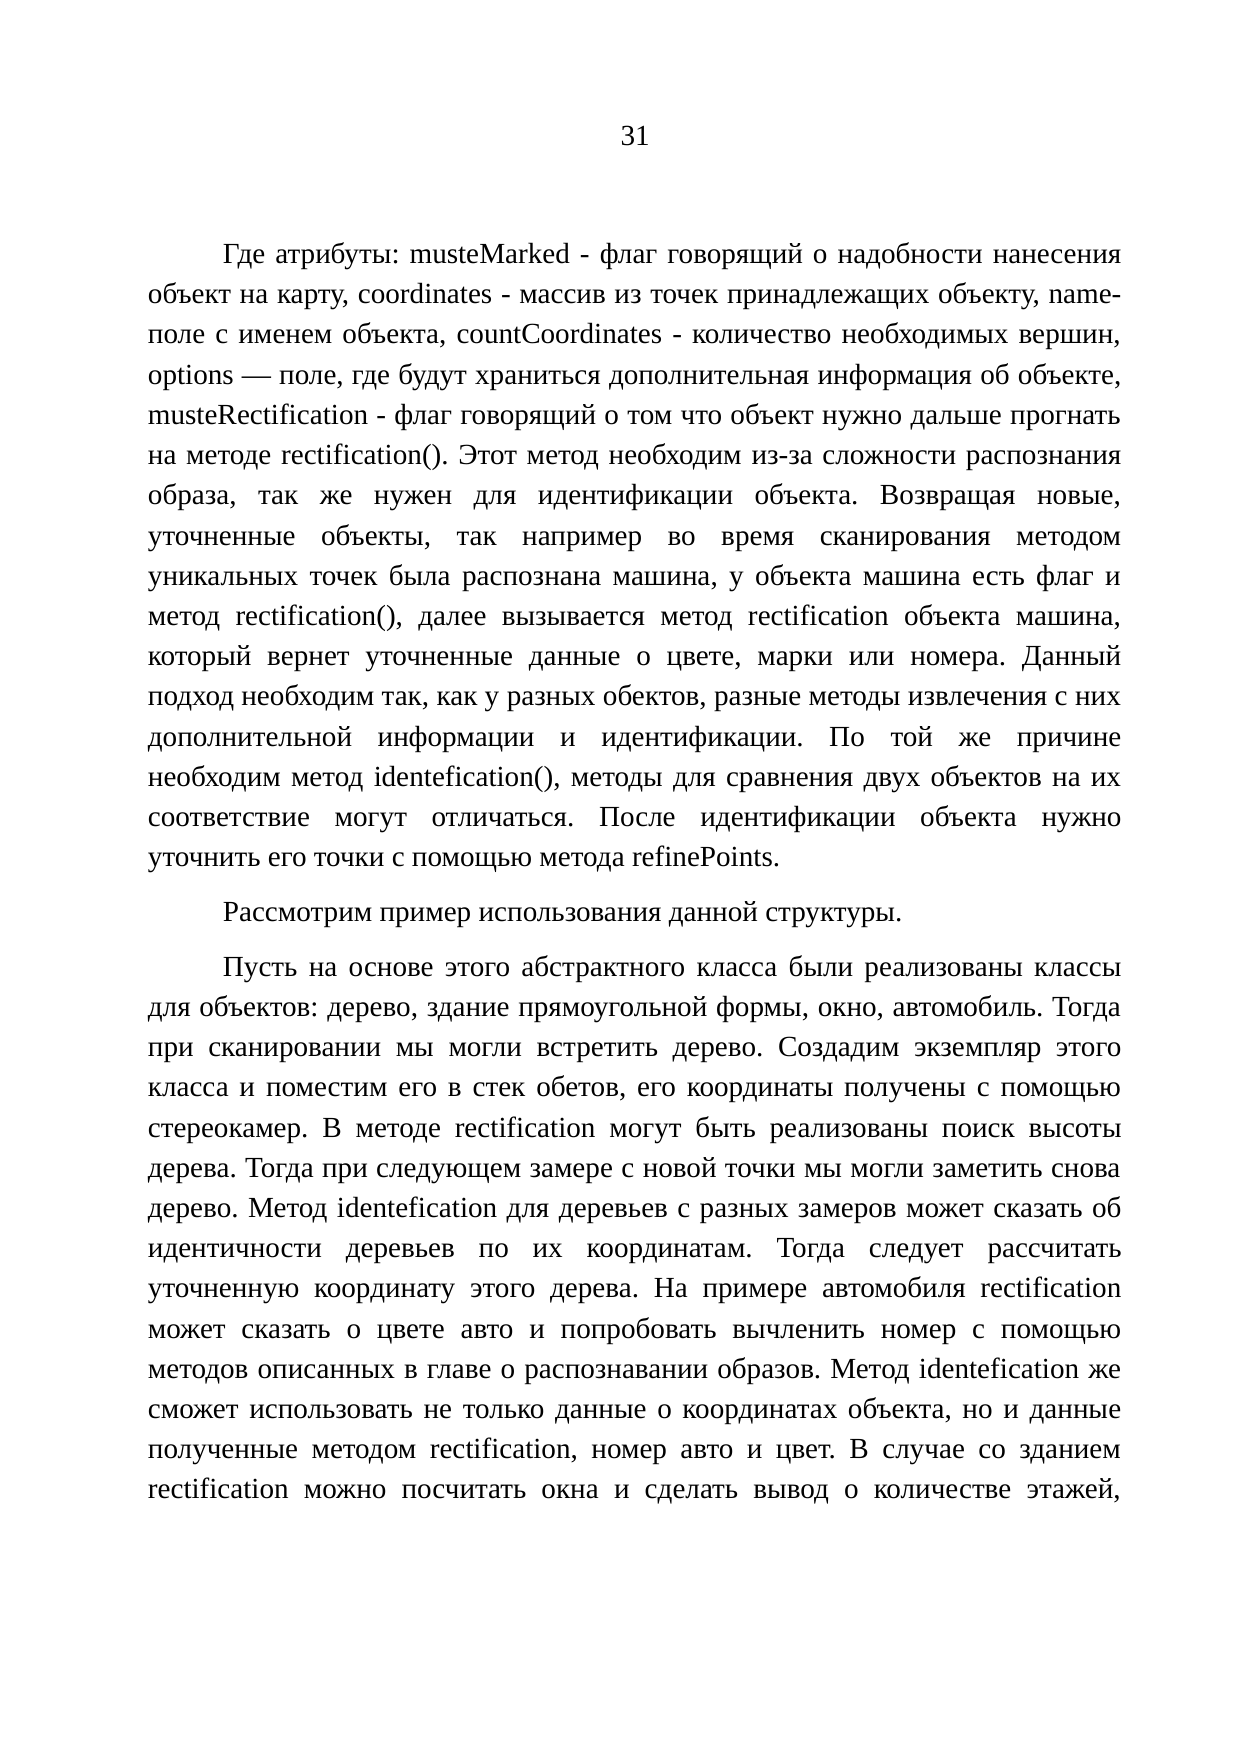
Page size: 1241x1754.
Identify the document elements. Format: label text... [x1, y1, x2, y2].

text Пусть на основе этого абстрактного класса были реализованы классы для объектов: дерево, здание прямоугольной формы, окно, автомобиль. Тогда при сканировании мы могли встретить дерево. Создадим экземпляр этого класса и поместим его в стек обетов, его координаты получены с помощью стереокамер. В методе rectification могут быть реализованы поиск высоты дерева. Тогда при следующем замере с новой точки мы могли заметить снова дерево. Метод identefication для деревьев с разных замеров может сказать об идентичности деревьев по их координатам. Тогда следует рассчитать уточненную координату этого дерева. На примере автомобиля rectification может сказать о цвете авто и попробовать вычленить номер с помощью методов описанных в главе о распознавании образов. Метод identefication же сможет использовать не только данные о координатах объекта, но и данные полученные методом rectification, номер авто и цвет. В случае со зданием rectification можно посчитать окна и сделать вывод о количестве этажей, [148, 949, 1122, 1505]
text Рассмотрим пример использования данной структуры. [148, 894, 1122, 928]
text Где атрибуты: musteMarked - флаг говорящий о надобности нанесения объект на карту, coordinates - массив из точек принадлежащих объекту, name- поле с именем объекта, countCoordinates - количество необходимых вершин, options — поле, где будут храниться дополнительная информация об объекте, musteRectification - флаг говорящий о том что объект нужно дальше прогнать на методе rectification(). Этот метод необходим из-за сложности распознания образа, так же нужен для идентификации объекта. Возвращая новые, уточненные объекты, так например во время сканирования методом уникальных точек была распознана машина, у объекта машина есть флаг и метод rectification(), далее вызывается метод rectification объекта машина, который вернет уточненные данные о цвете, марки или номера. Данный подход необходим так, как у разных обектов, разные методы извлечения с них дополнительной информации и идентификации. По той же причине необходим метод identefication(), методы для сравнения двух объектов на их соответствие могут отличаться. После идентификации объекта нужно уточнить его точки с помощью метода refinePoints. [148, 236, 1122, 873]
